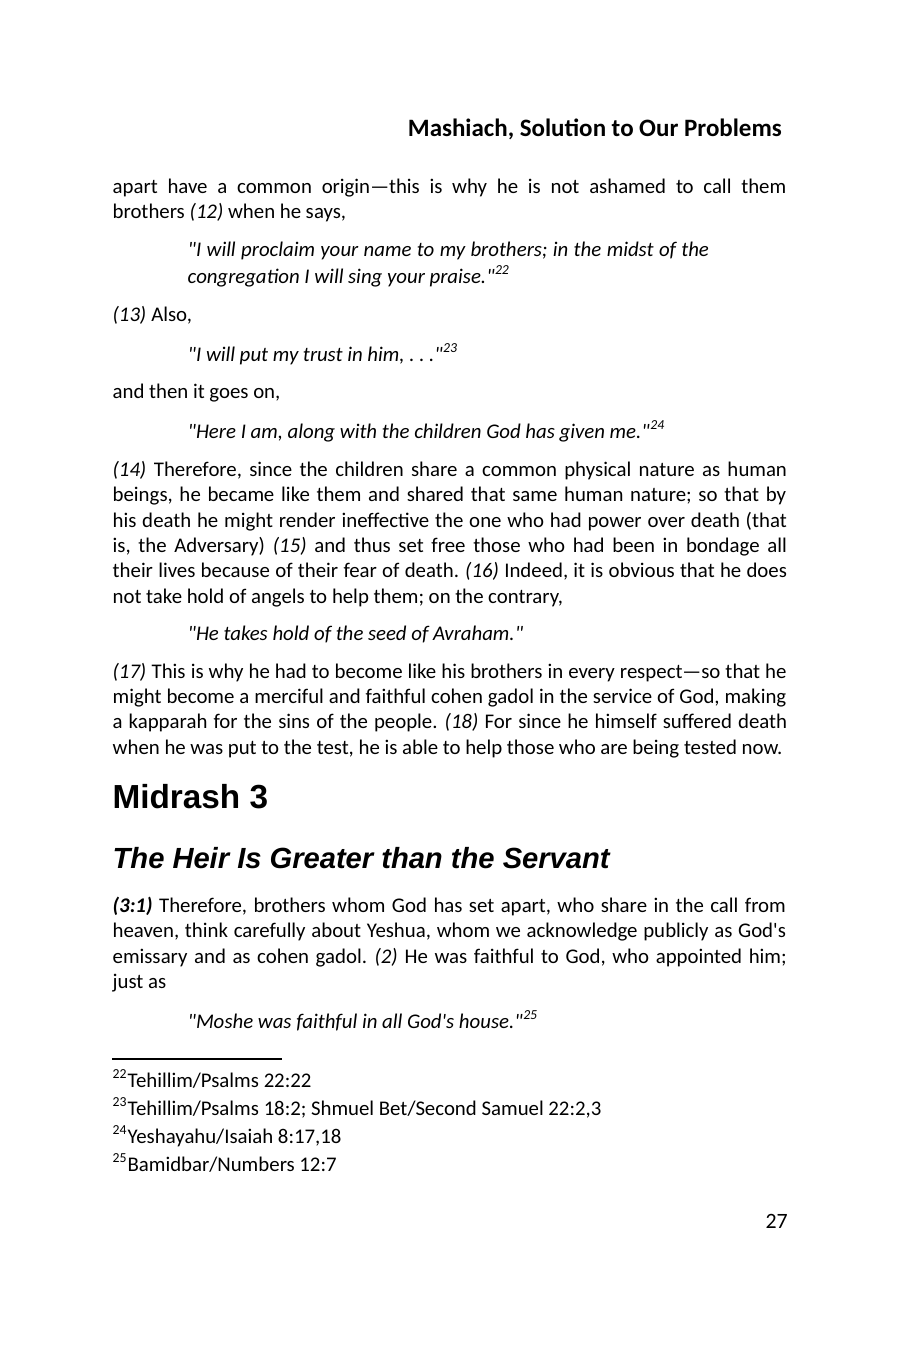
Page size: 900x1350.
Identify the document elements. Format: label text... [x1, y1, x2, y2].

text "Here I am, along with the children God has given me." [187, 416, 712, 444]
text "I will put my trust in him, . . ." [187, 339, 712, 367]
text (17) This is why he had to become like his brothers in every respect—so that he might become a merciful and faithful cohen gadol in the service of God, making a kapparah for the sins of the people. (18) For since he himself suffered death when he was put to the test, he is able to help those who are being tested now. [112, 658, 787, 759]
text (14) Therefore, since the children share a common physical nature as human beings, he became like them and shared that same human nature; so that by his death he might render ineffective the one who had power over death (that is, the Adversary) (15) and thus set free those who had been in bondage all their lives because of their fear of death. (16) Indeed, it is obvious that he does not take hold of angels to help them; on the contrary, [112, 456, 787, 608]
text apart have a common origin—this is why he is not ashamed to call them brothers (12) when he says, [112, 173, 787, 224]
text "I will proclaim your name to my brothers; in the midst of the congregation I will sing your praise." [187, 236, 712, 289]
text Yeshayahu/Isaiah 8:17,18 [112, 1121, 787, 1149]
text "He takes hold of the seed of Avraham." [187, 621, 712, 646]
text (3:1) Therefore, brothers whom God has set apart, who share in the call from heaven, think carefully about Yeshua, whom we acknowledge publicly as God's emissary and as cohen gadol. (2) He was faithful to God, who appointed him; just as [112, 892, 787, 994]
text Tehillim/Psalms 18:2; Shmuel Bet/Second Samuel 22:2,3 [112, 1093, 787, 1121]
text and then it goes on, [112, 379, 787, 404]
text Bamidbar/Numbers 12:7 [112, 1149, 787, 1177]
text (13) Also, [112, 301, 787, 327]
text "Moshe was faithful in all God's house." [187, 1006, 712, 1034]
text Tehillim/Psalms 22:22 [112, 1065, 787, 1093]
subtitle The Heir Is Greater than the Servant [112, 842, 787, 875]
subtitle Midrash 3 [112, 778, 787, 816]
